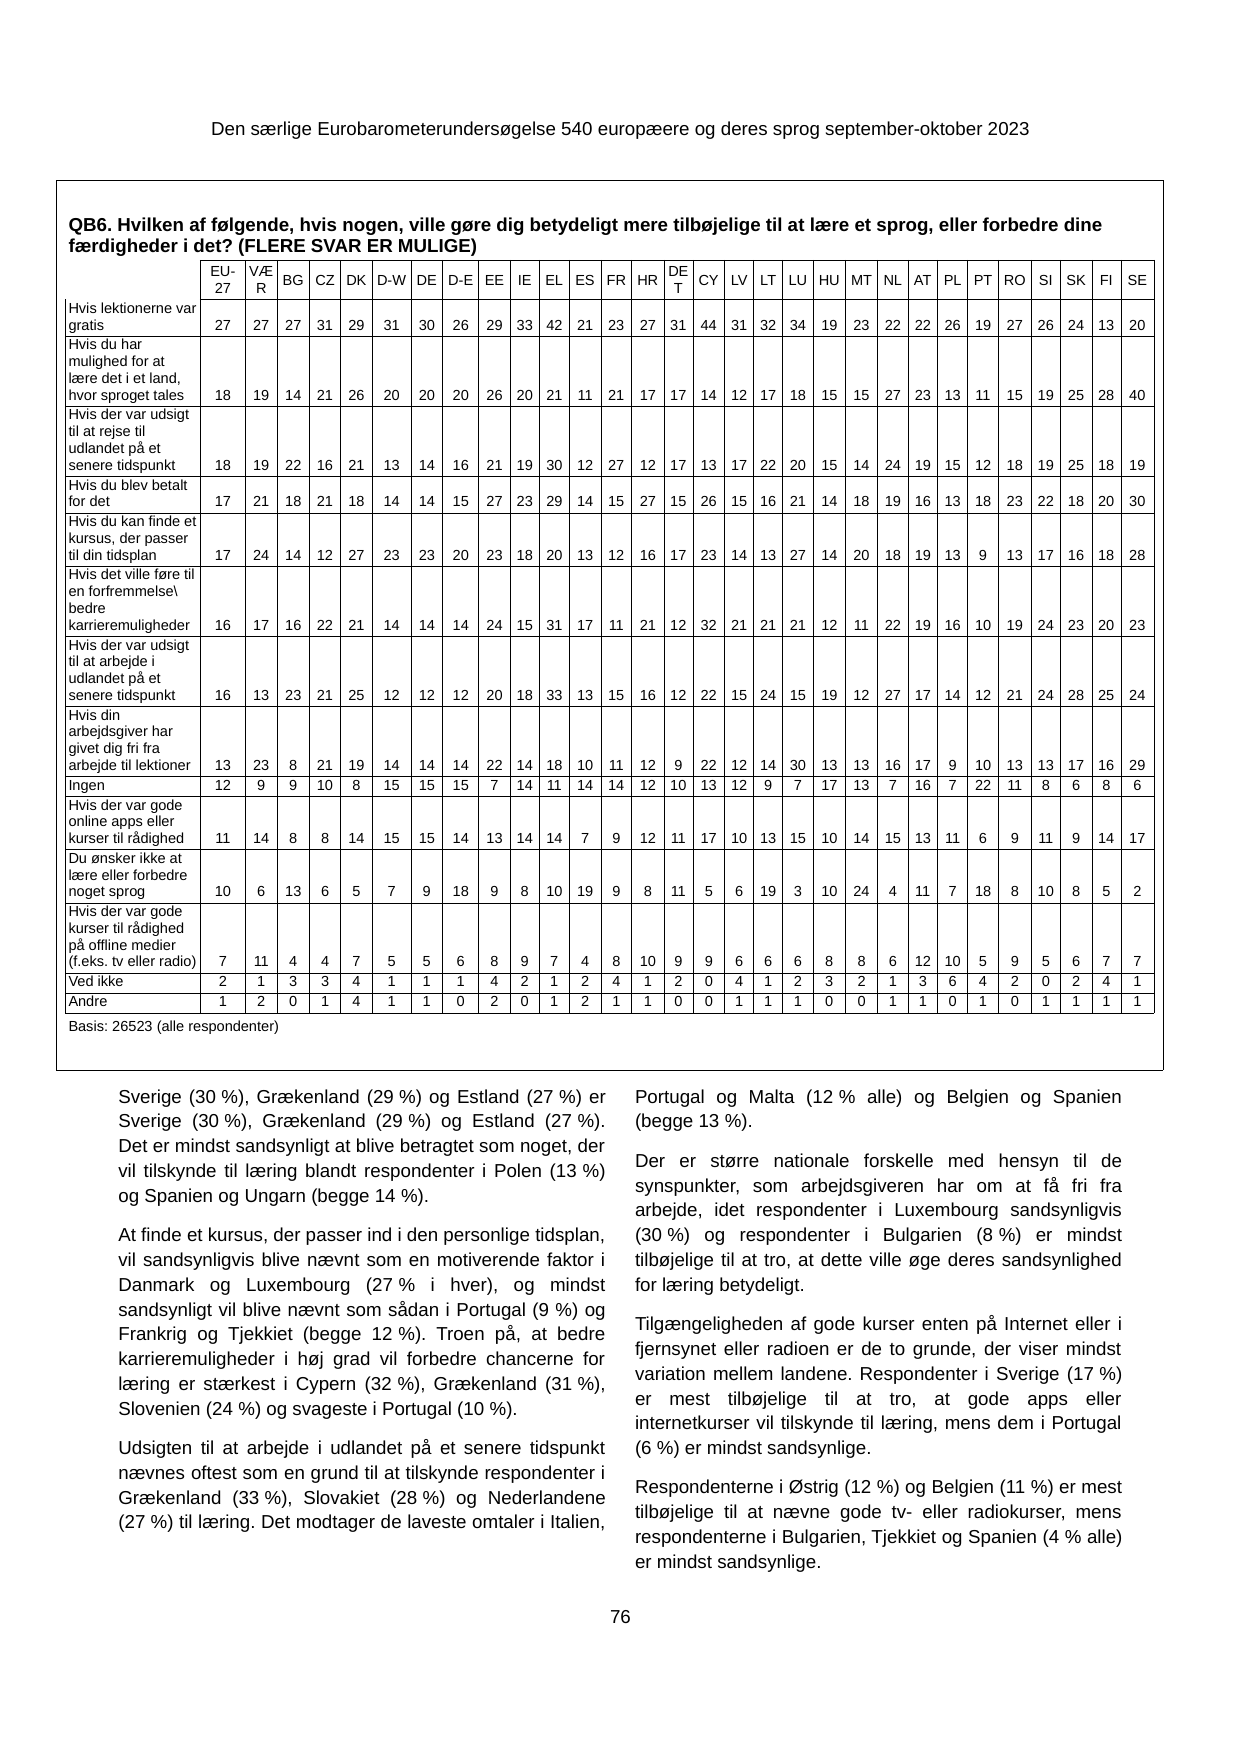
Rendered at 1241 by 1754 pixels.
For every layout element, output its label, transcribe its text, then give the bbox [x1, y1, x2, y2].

table_cell 13 [999, 514, 1031, 566]
table_cell 27 [246, 300, 277, 336]
table_cell Hvis du blev betalt for det [66, 477, 200, 513]
table_cell 10 [540, 850, 569, 903]
table_cell 1 [443, 974, 478, 993]
table_cell 1 [968, 994, 998, 1012]
table_cell 13 [999, 707, 1031, 776]
table_cell 7 [878, 777, 908, 796]
table_cell 13 [694, 777, 724, 796]
table_cell 1 [725, 994, 753, 1012]
table_cell EL [540, 261, 569, 299]
table_cell 21 [540, 337, 569, 406]
table_cell 13 [938, 477, 967, 513]
table_cell 14 [278, 337, 309, 406]
table_cell 28 [1093, 337, 1121, 406]
table_cell 1 [1093, 994, 1121, 1012]
table_cell 23 [999, 477, 1031, 513]
table_cell 21 [341, 407, 372, 476]
table_cell RO [999, 261, 1031, 299]
table_cell 12 [632, 777, 664, 796]
table_cell 24 [878, 407, 908, 476]
table_cell 5 [1093, 850, 1121, 903]
table_cell 24 [246, 514, 277, 566]
table_cell 14 [938, 637, 967, 706]
table_cell 21 [632, 567, 664, 636]
table_cell 12 [725, 337, 753, 406]
table_cell 42 [540, 300, 569, 336]
table_cell [1060, 1014, 1092, 1040]
table_cell 2 [846, 974, 877, 993]
table_cell 27 [341, 514, 372, 566]
table_cell 16 [1093, 707, 1121, 776]
table_cell NL [878, 261, 908, 299]
table_cell 21 [310, 707, 340, 776]
table_cell 14 [412, 707, 442, 776]
table_cell 24 [846, 850, 877, 903]
table_cell 10 [665, 777, 693, 796]
table_cell 22 [694, 707, 724, 776]
table_cell 14 [846, 797, 877, 849]
table_cell 11 [909, 850, 937, 903]
table_cell 13 [479, 797, 510, 849]
table_cell 33 [511, 300, 539, 336]
table_cell 18 [968, 477, 998, 513]
table_cell 10 [814, 850, 845, 903]
table_cell 16 [632, 514, 664, 566]
table_cell 27 [783, 514, 813, 566]
table_cell 0 [846, 994, 877, 1012]
table_cell 1 [878, 994, 908, 1012]
table_cell 1 [754, 974, 782, 993]
table_cell 7 [341, 904, 372, 973]
table_cell 19 [968, 300, 998, 336]
table_cell 7 [570, 797, 601, 849]
table_cell 6 [878, 904, 908, 973]
table_cell 10 [938, 904, 967, 973]
table_cell 14 [443, 567, 478, 636]
table_cell 23 [479, 514, 510, 566]
table_cell 13 [694, 407, 724, 476]
table_cell 14 [725, 514, 753, 566]
table_cell FI [1093, 261, 1121, 299]
table_cell 10 [570, 707, 601, 776]
table_cell 18 [878, 514, 908, 566]
table_cell 8 [278, 707, 309, 776]
table_cell 32 [754, 300, 782, 336]
table_cell 11 [570, 337, 601, 406]
table_cell 18 [201, 407, 245, 476]
table_cell 14 [570, 477, 601, 513]
table_cell Hvis du kan finde et kursus, der passer til din tidsplan [66, 514, 200, 566]
table_cell 14 [754, 707, 782, 776]
table_cell 16 [1061, 514, 1092, 566]
table_cell 27 [878, 337, 908, 406]
table_cell 1 [1122, 974, 1154, 993]
table_cell 15 [725, 477, 753, 513]
table_cell 15 [373, 777, 411, 796]
table_cell 2 [511, 974, 539, 993]
table_cell 12 [570, 407, 601, 476]
table_cell 14 [540, 797, 569, 849]
table_cell 3 [310, 974, 340, 993]
table_cell 0 [443, 994, 478, 1012]
table_cell 10 [201, 850, 245, 903]
table_cell 7 [1093, 904, 1121, 973]
table_cell 3 [814, 974, 845, 993]
table_cell 23 [602, 300, 631, 336]
table_cell 13 [846, 777, 877, 796]
table_cell 13 [1093, 300, 1121, 336]
table_cell [1031, 1014, 1060, 1040]
table_cell 5 [968, 904, 998, 973]
table_cell Hvis der var udsigt til at arbejde i udlandet på et senere tidspunkt [66, 637, 200, 706]
table_cell 19 [1122, 407, 1154, 476]
table_cell 16 [878, 707, 908, 776]
table_cell 31 [665, 300, 693, 336]
table_cell 13 [754, 797, 782, 849]
table_cell 17 [632, 337, 664, 406]
table_cell 14 [443, 797, 478, 849]
table_cell [65, 260, 200, 299]
table_cell 21 [246, 477, 277, 513]
table_cell 14 [373, 567, 411, 636]
table_cell 18 [443, 850, 478, 903]
table_cell 6 [1061, 777, 1092, 796]
table_cell 11 [968, 337, 998, 406]
table_cell 27 [632, 300, 664, 336]
table_cell 21 [783, 477, 813, 513]
table_cell 29 [1122, 707, 1154, 776]
table_cell 17 [570, 567, 601, 636]
table_cell FR [602, 261, 631, 299]
table_cell 12 [310, 514, 340, 566]
table_cell EE [479, 261, 510, 299]
table_cell 15 [999, 337, 1031, 406]
table_cell [845, 1014, 877, 1040]
table_cell 11 [1032, 797, 1060, 849]
table_cell 12 [665, 567, 693, 636]
table_cell 28 [1061, 637, 1092, 706]
table_cell 13 [909, 797, 937, 849]
table_cell 31 [725, 300, 753, 336]
text At finde et kursus, der passer ind i den personlige tidsplan, vil sandsynligvis blive nævnt som en motiverende faktor i Danmark og Luxembourg (27 % i hver), og mindst sandsynligt vil blive nævnt som sådan i Portugal (9 %) og Frankrig og Tjekkiet (begge 12 %). Troen på, at bedre karrieremuligheder i høj grad vil forbedre chancerne for læring er stærkest i Cypern (32 %), Grækenland (31 %), Slovenien (24 %) og svageste i Portugal (10 %). [118, 1224, 605, 1419]
table_cell 9 [694, 904, 724, 973]
table_cell 25 [1061, 337, 1092, 406]
table_cell Hvis der var gode online apps eller kurser til rådighed [66, 797, 200, 849]
table_cell 10 [310, 777, 340, 796]
table_cell 0 [511, 994, 539, 1012]
table_cell Andre [66, 994, 200, 1012]
table_cell 3 [783, 850, 813, 903]
table_cell 1 [412, 974, 442, 993]
table_cell 22 [1032, 477, 1060, 513]
table_cell 10 [1032, 850, 1060, 903]
table_cell 6 [443, 904, 478, 973]
table_cell DE [412, 261, 442, 299]
table_cell 17 [754, 337, 782, 406]
table_cell 19 [999, 567, 1031, 636]
table_cell 15 [373, 797, 411, 849]
table_cell 9 [968, 514, 998, 566]
table_cell 19 [570, 850, 601, 903]
table_cell Hvis det ville føre til en forfremmelse\ bedre karrieremuligheder [66, 567, 200, 636]
table_cell [1121, 1014, 1154, 1040]
table_cell SK [1061, 261, 1092, 299]
table_cell 9 [938, 707, 967, 776]
table_cell 20 [511, 337, 539, 406]
table_cell 8 [999, 850, 1031, 903]
table_cell 16 [909, 477, 937, 513]
table_cell 25 [341, 637, 372, 706]
table_cell 8 [602, 904, 631, 973]
table_cell 21 [310, 477, 340, 513]
table_cell 25 [1061, 407, 1092, 476]
table_cell 6 [725, 904, 753, 973]
table_cell SE [1122, 261, 1154, 299]
table_cell 12 [968, 637, 998, 706]
table_cell 29 [540, 477, 569, 513]
table_cell 1 [373, 974, 411, 993]
table_cell [813, 1014, 845, 1040]
table_cell 23 [246, 707, 277, 776]
table_cell 15 [443, 777, 478, 796]
table_cell 13 [814, 707, 845, 776]
table_cell 15 [725, 637, 753, 706]
table_cell 24 [479, 567, 510, 636]
table_cell 1 [1061, 994, 1092, 1012]
table_cell 16 [938, 567, 967, 636]
table_cell 11 [938, 797, 967, 849]
table_cell 19 [878, 477, 908, 513]
table_cell 30 [540, 407, 569, 476]
table_cell 14 [602, 777, 631, 796]
table_cell 23 [694, 514, 724, 566]
table_cell 17 [725, 407, 753, 476]
table_cell 11 [665, 797, 693, 849]
table_cell 16 [443, 407, 478, 476]
table_cell 23 [373, 514, 411, 566]
table_header QB6. Hvilken af følgende, hvis nogen, ville gøre dig betydeligt mere tilbøjelige til at lære et sprog, eller forbedre dine færdigheder i det? (FLERE SVAR ER MULIGE) [65, 211, 1154, 260]
table_cell 7 [201, 904, 245, 973]
table_cell 14 [694, 337, 724, 406]
table_cell 1 [310, 994, 340, 1012]
table_cell 22 [754, 407, 782, 476]
table_cell 17 [1061, 707, 1092, 776]
table_cell 4 [602, 974, 631, 993]
table_cell 27 [632, 477, 664, 513]
table_cell 0 [694, 974, 724, 993]
table_cell 19 [1032, 407, 1060, 476]
table_cell 18 [540, 707, 569, 776]
table_cell HU [814, 261, 845, 299]
table_cell 12 [412, 637, 442, 706]
table_cell 14 [814, 514, 845, 566]
table_cell 13 [846, 707, 877, 776]
table_cell 17 [1032, 514, 1060, 566]
table_cell 17 [665, 337, 693, 406]
table_cell 18 [1093, 407, 1121, 476]
table_cell D-E [443, 261, 478, 299]
table_cell PL [938, 261, 967, 299]
table_cell 10 [725, 797, 753, 849]
table_cell 22 [278, 407, 309, 476]
table_cell LU [783, 261, 813, 299]
table_cell 10 [968, 707, 998, 776]
table_cell 9 [602, 797, 631, 849]
table_cell 40 [1122, 337, 1154, 406]
table_cell 15 [846, 337, 877, 406]
table_cell 20 [846, 514, 877, 566]
table_cell [937, 1014, 967, 1040]
table_cell 0 [999, 994, 1031, 1012]
table_cell [968, 1014, 998, 1040]
table_cell 31 [310, 300, 340, 336]
table_cell 22 [310, 567, 340, 636]
table_cell 9 [412, 850, 442, 903]
table_cell 44 [694, 300, 724, 336]
table_cell 23 [511, 477, 539, 513]
table_cell 19 [909, 567, 937, 636]
table_cell 1 [373, 994, 411, 1012]
table_cell 18 [1061, 477, 1092, 513]
table_cell 6 [246, 850, 277, 903]
table_cell 22 [694, 637, 724, 706]
table_cell 21 [570, 300, 601, 336]
table_cell 8 [1061, 850, 1092, 903]
table_cell 23 [412, 514, 442, 566]
table_cell 15 [783, 637, 813, 706]
table_cell 17 [1122, 797, 1154, 849]
table_cell 1 [246, 974, 277, 993]
table_cell 9 [754, 777, 782, 796]
table_cell 14 [511, 777, 539, 796]
table_cell 9 [602, 850, 631, 903]
table_cell 15 [665, 477, 693, 513]
table_cell 21 [341, 567, 372, 636]
table_cell 18 [783, 337, 813, 406]
table_cell 23 [846, 300, 877, 336]
table_cell 26 [443, 300, 478, 336]
table_cell 14 [412, 407, 442, 476]
table_cell 14 [373, 477, 411, 513]
table_cell 11 [246, 904, 277, 973]
table_cell 1 [540, 994, 569, 1012]
table_cell 22 [878, 567, 908, 636]
table_cell 5 [373, 904, 411, 973]
table_cell 4 [278, 904, 309, 973]
table_cell VÆR [246, 261, 277, 299]
table_cell 26 [938, 300, 967, 336]
table_cell 31 [373, 300, 411, 336]
table_cell 3 [909, 974, 937, 993]
table_cell 8 [479, 904, 510, 973]
table_cell 1 [878, 974, 908, 993]
table_cell 4 [878, 850, 908, 903]
table_cell 2 [201, 974, 245, 993]
table_cell 18 [201, 337, 245, 406]
table_cell 4 [570, 904, 601, 973]
table_cell 20 [373, 337, 411, 406]
table_cell 12 [443, 637, 478, 706]
table_cell 17 [814, 777, 845, 796]
table_cell 2 [665, 974, 693, 993]
table_cell 27 [999, 300, 1031, 336]
table_cell 4 [341, 994, 372, 1012]
table_cell PT [968, 261, 998, 299]
table_cell 27 [878, 637, 908, 706]
table_cell 14 [246, 797, 277, 849]
table_cell 13 [246, 637, 277, 706]
table_cell 24 [1061, 300, 1092, 336]
table_cell 31 [540, 567, 569, 636]
table_cell 26 [479, 337, 510, 406]
table_cell 17 [201, 477, 245, 513]
table_cell Hvis du har mulighed for at lære det i et land, hvor sproget tales [66, 337, 200, 406]
table_cell EU-27 [201, 261, 245, 299]
table_cell 30 [783, 707, 813, 776]
table_cell [1092, 1014, 1121, 1040]
table_cell 8 [278, 797, 309, 849]
table_cell 4 [968, 974, 998, 993]
table_cell 6 [754, 904, 782, 973]
table_cell 13 [570, 637, 601, 706]
table_cell 19 [814, 637, 845, 706]
table_cell 6 [1122, 777, 1154, 796]
table_cell 20 [783, 407, 813, 476]
table_cell 32 [694, 567, 724, 636]
table_cell 12 [725, 777, 753, 796]
table_cell 17 [665, 514, 693, 566]
table_cell 21 [783, 567, 813, 636]
table_cell 27 [201, 300, 245, 336]
table_cell 7 [540, 904, 569, 973]
table_cell Hvis der var udsigt til at rejse til udlandet på et senere tidspunkt [66, 407, 200, 476]
text Portugal og Malta (12 % alle) og Belgien og Spanien (begge 13 %). [635, 1071, 1122, 1132]
text Respondenterne i Østrig (12 %) og Belgien (11 %) er mest tilbøjelige til at nævne gode tv- eller radiokurser, mens respondenterne i Bulgarien, Tjekkiet og Spanien (4 % alle) er mindst sandsynlige. [635, 1476, 1122, 1572]
table_cell 12 [846, 637, 877, 706]
table_cell 1 [1032, 994, 1060, 1012]
table_cell 2 [783, 974, 813, 993]
table_cell 3 [278, 974, 309, 993]
table_cell 16 [754, 477, 782, 513]
table_cell 15 [443, 477, 478, 513]
table_cell 19 [246, 407, 277, 476]
table_cell 24 [1032, 637, 1060, 706]
table_cell 19 [341, 707, 372, 776]
table_cell 17 [665, 407, 693, 476]
table_cell 13 [1032, 707, 1060, 776]
table_cell 9 [246, 777, 277, 796]
text Sverige (30 %), Grækenland (29 %) og Estland (27 %) er Sverige (30 %), Grækenland (29 %) og Estland (27 %). Det er mindst sandsynligt at blive betragtet som noget, der vil tilskynde til læring blandt respondenter i Polen (13 %) og Spanien og Ungarn (begge 14 %). [118, 1071, 605, 1206]
table_cell 17 [694, 797, 724, 849]
table_cell 17 [201, 514, 245, 566]
table_cell Ved ikke [66, 974, 200, 993]
table_cell 16 [278, 567, 309, 636]
table_cell 17 [909, 637, 937, 706]
table_cell 18 [999, 407, 1031, 476]
table_cell 13 [278, 850, 309, 903]
table_cell 18 [511, 637, 539, 706]
table_cell 8 [511, 850, 539, 903]
table_cell 18 [846, 477, 877, 513]
table_cell Ingen [66, 777, 200, 796]
table_cell 6 [725, 850, 753, 903]
table_cell 20 [1093, 567, 1121, 636]
table_cell AT [909, 261, 937, 299]
table_cell CZ [310, 261, 340, 299]
table_cell 20 [443, 514, 478, 566]
table_cell 21 [310, 337, 340, 406]
table_cell 29 [479, 300, 510, 336]
table_cell 12 [201, 777, 245, 796]
table_cell D-W [373, 261, 411, 299]
table_cell 15 [878, 797, 908, 849]
table_cell 21 [310, 637, 340, 706]
table_cell 2 [1122, 850, 1154, 903]
table_cell 8 [632, 850, 664, 903]
table_cell 8 [341, 777, 372, 796]
table_cell 9 [278, 777, 309, 796]
table_cell BG [278, 261, 309, 299]
table_cell 1 [632, 994, 664, 1012]
table_cell 10 [632, 904, 664, 973]
table_cell [877, 1014, 908, 1040]
table_cell 21 [602, 337, 631, 406]
table_cell 13 [201, 707, 245, 776]
table_cell 26 [694, 477, 724, 513]
table_cell 1 [632, 974, 664, 993]
table_cell 12 [373, 637, 411, 706]
table_cell 4 [310, 904, 340, 973]
table_cell 4 [1093, 974, 1121, 993]
table_cell 14 [443, 707, 478, 776]
table_cell 26 [1032, 300, 1060, 336]
table_cell 24 [754, 637, 782, 706]
table_cell 23 [278, 637, 309, 706]
table_cell Hvis lektionerne var gratis [66, 299, 200, 336]
table_cell 34 [783, 300, 813, 336]
table_cell 24 [1032, 567, 1060, 636]
table_cell LV [725, 261, 753, 299]
table_cell 9 [999, 797, 1031, 849]
table_cell 7 [1122, 904, 1154, 973]
table_cell DET [665, 261, 693, 299]
table_cell 8 [814, 904, 845, 973]
table_cell CY [694, 261, 724, 299]
table_cell Basis: 26523 (alle respondenter) [65, 1014, 813, 1040]
table_cell ES [570, 261, 601, 299]
table_cell DK [341, 261, 372, 299]
table_cell 9 [1061, 797, 1092, 849]
table_cell 13 [754, 514, 782, 566]
table_cell 17 [909, 707, 937, 776]
table_cell [908, 1014, 937, 1040]
table_cell 15 [602, 637, 631, 706]
table_cell 14 [511, 707, 539, 776]
table_cell 9 [511, 904, 539, 973]
table_cell 7 [479, 777, 510, 796]
table_cell Du ønsker ikke at lære eller forbedre noget sprog [66, 850, 200, 903]
table_cell 22 [878, 300, 908, 336]
table_cell 19 [909, 514, 937, 566]
table_cell 9 [665, 904, 693, 973]
table_cell 17 [246, 567, 277, 636]
table_cell 20 [1122, 300, 1154, 336]
table_cell 18 [511, 514, 539, 566]
table_cell 27 [278, 300, 309, 336]
table_cell 18 [341, 477, 372, 513]
table_cell 15 [938, 407, 967, 476]
table_cell 28 [1122, 514, 1154, 566]
table_cell 13 [938, 337, 967, 406]
table_cell 14 [412, 567, 442, 636]
table_cell 4 [479, 974, 510, 993]
table_cell 14 [570, 777, 601, 796]
table_cell 18 [1093, 514, 1121, 566]
table_cell 22 [968, 777, 998, 796]
table_cell 27 [479, 477, 510, 513]
text Der er større nationale forskelle med hensyn til de synspunkter, som arbejdsgiveren har om at få fri fra arbejde, idet respondenter i Luxembourg sandsynligvis (30 %) og respondenter i Bulgarien (8 %) er mindst tilbøjelige til at tro, at dette ville øge deres sandsynlighed for læring betydeligt. [635, 1150, 1122, 1295]
table_cell 12 [602, 514, 631, 566]
table_cell LT [754, 261, 782, 299]
table_cell 2 [1061, 974, 1092, 993]
table_cell 11 [665, 850, 693, 903]
table_cell 6 [968, 797, 998, 849]
table_cell 2 [570, 994, 601, 1012]
table_cell 21 [754, 567, 782, 636]
table_cell 29 [341, 300, 372, 336]
table_cell 14 [278, 514, 309, 566]
table_cell IE [511, 261, 539, 299]
table_cell 1 [754, 994, 782, 1012]
table_cell 15 [814, 337, 845, 406]
table_cell 8 [310, 797, 340, 849]
table_cell 11 [602, 567, 631, 636]
table_cell HR [632, 261, 664, 299]
table_cell 12 [814, 567, 845, 636]
table_cell 22 [479, 707, 510, 776]
table_cell 7 [938, 850, 967, 903]
table_cell 5 [341, 850, 372, 903]
table_cell 10 [968, 567, 998, 636]
table_cell 0 [694, 994, 724, 1012]
table_cell 14 [341, 797, 372, 849]
table_cell 6 [783, 904, 813, 973]
table_cell 1 [412, 994, 442, 1012]
table_cell 14 [373, 707, 411, 776]
table_cell 14 [846, 407, 877, 476]
table_cell 21 [999, 637, 1031, 706]
table_cell 27 [602, 407, 631, 476]
table_cell 14 [511, 797, 539, 849]
table_cell 24 [1122, 637, 1154, 706]
table_cell 12 [632, 797, 664, 849]
table_cell 11 [846, 567, 877, 636]
table_cell 16 [201, 637, 245, 706]
table_cell 12 [909, 904, 937, 973]
table_cell 19 [814, 300, 845, 336]
table_cell 33 [540, 637, 569, 706]
table_cell [998, 1014, 1031, 1040]
table_cell 1 [540, 974, 569, 993]
table_cell 9 [999, 904, 1031, 973]
table_cell 0 [278, 994, 309, 1012]
table_cell 5 [1032, 904, 1060, 973]
table_cell 23 [909, 337, 937, 406]
table_cell 11 [999, 777, 1031, 796]
table_cell 12 [632, 707, 664, 776]
table_cell 19 [511, 407, 539, 476]
text Tilgængeligheden af gode kurser enten på Internet eller i fjernsynet eller radioen er de to grunde, der viser mindst variation mellem landene. Respondenter i Sverige (17 %) er mest tilbøjelige til at tro, at gode apps eller internetkurser vil tilskynde til læring, mens dem i Portugal (6 %) er mindst sandsynlige. [635, 1313, 1122, 1458]
table_cell 20 [443, 337, 478, 406]
table_cell 9 [665, 707, 693, 776]
table_cell 19 [909, 407, 937, 476]
table_cell MT [846, 261, 877, 299]
table_cell 1 [909, 994, 937, 1012]
table_cell 20 [1093, 477, 1121, 513]
table_cell 14 [814, 477, 845, 513]
table_cell 19 [246, 337, 277, 406]
table_cell 4 [341, 974, 372, 993]
table_cell 20 [412, 337, 442, 406]
table_cell 12 [632, 407, 664, 476]
table_cell 14 [412, 477, 442, 513]
table_cell 16 [909, 777, 937, 796]
table_cell 1 [1122, 994, 1154, 1012]
table_cell 13 [938, 514, 967, 566]
table_cell 8 [846, 904, 877, 973]
table_cell 20 [479, 637, 510, 706]
table_cell Hvis der var gode kurser til rådighed på offline medier (f.eks. tv eller radio) [66, 904, 200, 973]
table_cell 5 [694, 850, 724, 903]
table_cell 9 [479, 850, 510, 903]
table_cell 15 [412, 777, 442, 796]
table_cell 15 [511, 567, 539, 636]
table_cell 16 [201, 567, 245, 636]
table_cell 15 [814, 407, 845, 476]
table_cell 19 [754, 850, 782, 903]
table_cell 12 [665, 637, 693, 706]
table_cell 21 [479, 407, 510, 476]
table_cell 20 [540, 514, 569, 566]
table_cell 1 [201, 994, 245, 1012]
table_cell 0 [814, 994, 845, 1012]
table_cell SI [1032, 261, 1060, 299]
table_cell 2 [570, 974, 601, 993]
table_cell 0 [938, 994, 967, 1012]
table_cell 6 [1061, 904, 1092, 973]
table_cell 21 [725, 567, 753, 636]
table_cell 18 [278, 477, 309, 513]
table_cell 23 [1122, 567, 1154, 636]
table_cell Hvis din arbejdsgiver har givet dig fri fra arbejde til lektioner [66, 707, 200, 776]
table_cell 8 [1032, 777, 1060, 796]
table_cell 13 [570, 514, 601, 566]
table_cell 18 [968, 850, 998, 903]
text [57, 181, 1163, 1070]
table_cell 2 [999, 974, 1031, 993]
table_cell 2 [246, 994, 277, 1012]
table_cell 19 [1032, 337, 1060, 406]
table_cell 16 [310, 407, 340, 476]
table_cell 30 [1122, 477, 1154, 513]
table_cell 26 [341, 337, 372, 406]
table_cell 1 [602, 994, 631, 1012]
table_cell 10 [814, 797, 845, 849]
table_cell 5 [412, 904, 442, 973]
table_cell 6 [310, 850, 340, 903]
table_cell 0 [665, 994, 693, 1012]
table_cell 12 [725, 707, 753, 776]
table_cell 1 [783, 994, 813, 1012]
table_cell 30 [412, 300, 442, 336]
table_cell 12 [968, 407, 998, 476]
table_cell 2 [479, 994, 510, 1012]
table_cell 6 [938, 974, 967, 993]
table_cell 15 [602, 477, 631, 513]
table_cell 25 [1093, 637, 1121, 706]
text Udsigten til at arbejde i udlandet på et senere tidspunkt nævnes oftest som en grund til at tilskynde respondenter i Grækenland (33 %), Slovakiet (28 %) og Nederlandene (27 %) til læring. Det modtager de laveste omtaler i Italien, [118, 1437, 605, 1533]
table_cell 7 [938, 777, 967, 796]
table_cell 16 [632, 637, 664, 706]
table_cell 11 [540, 777, 569, 796]
table_cell 22 [909, 300, 937, 336]
table_cell 14 [1093, 797, 1121, 849]
table_cell 11 [201, 797, 245, 849]
table_cell 4 [725, 974, 753, 993]
table_cell 15 [412, 797, 442, 849]
table_cell 0 [1032, 974, 1060, 993]
table_cell 23 [1061, 567, 1092, 636]
table_cell 7 [373, 850, 411, 903]
table_cell 8 [1093, 777, 1121, 796]
table_cell 15 [783, 797, 813, 849]
table_cell 7 [783, 777, 813, 796]
table_cell 11 [602, 707, 631, 776]
table_cell 13 [373, 407, 411, 476]
